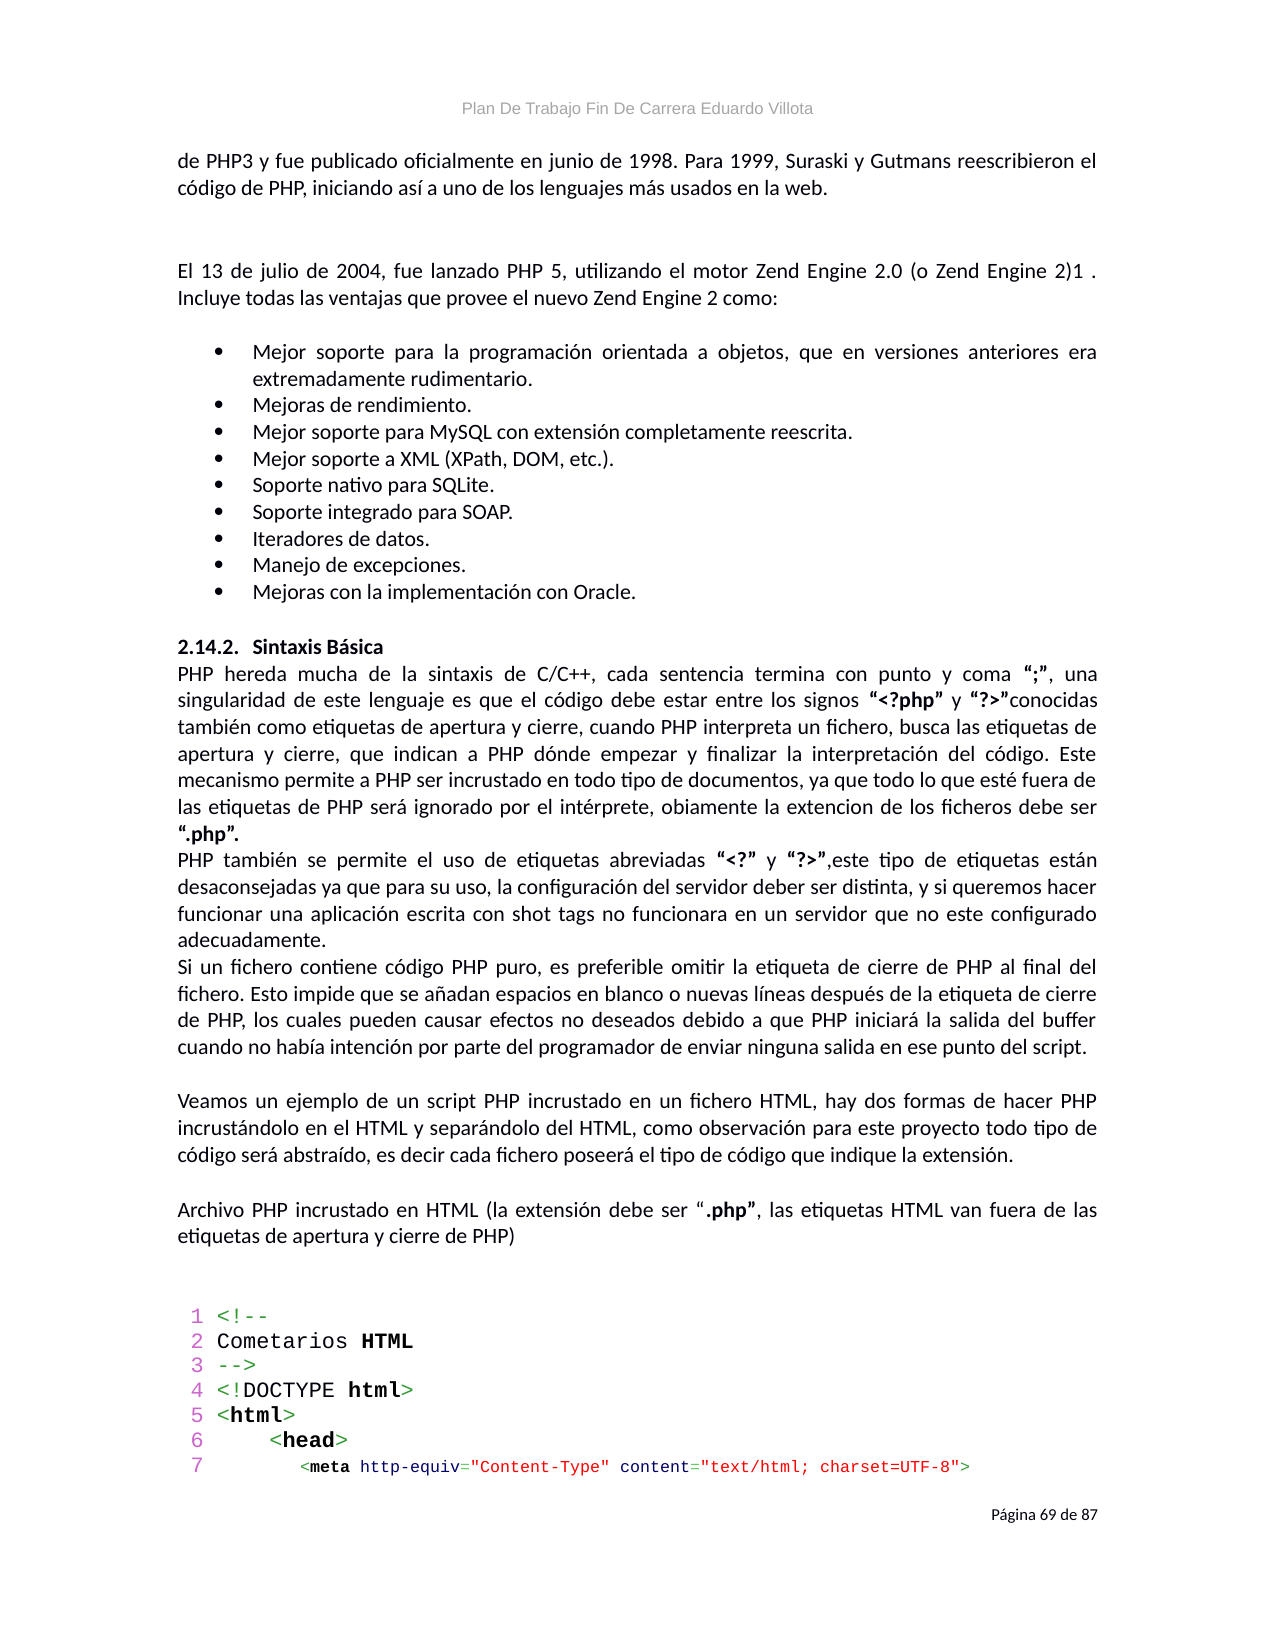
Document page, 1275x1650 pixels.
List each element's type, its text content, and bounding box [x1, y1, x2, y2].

list Mejor soporte para la programación orientada a objetos, que en versiones anteriores era extremadamente rudimentario. [215, 338, 1098, 392]
text 2 Cometarios HTML [177, 1330, 1098, 1355]
text 5 <html> [177, 1404, 1098, 1429]
text Archivo PHP incrustado en HTML (la extensión debe ser “.php”, las etiquetas HTML van fuera de las etiquetas de apertura y cierre de PHP) [177, 1196, 1098, 1249]
text PHP hereda mucha de la sintaxis de C/C++, cada sentencia termina con punto y coma “;”, una singularidad de este lenguaje es que el código debe estar entre los signos “<?php” y “?>”conocidas también como etiquetas de apertura y cierre, cuando PHP interpreta un fichero, busca las etiquetas de apertura y cierre, que indican a PHP dónde empezar y finalizar la interpretación del código. Este mecanismo permite a PHP ser incrustado en todo tipo de documentos, ya que todo lo que esté fuera de las etiquetas de PHP será ignorado por el intérprete, obiamente la extencion de los ficheros debe ser “.php”. [177, 660, 1098, 846]
text 2.14.2. Sintaxis Básica [177, 633, 1098, 660]
text Veamos un ejemplo de un script PHP incrustado en un fichero HTML, hay dos formas de hacer PHP incrustándolo en el HTML y separándolo del HTML, como observación para este proyecto todo tipo de código será abstraído, es decir cada fichero poseerá el tipo de código que indique la extensión. [177, 1088, 1098, 1168]
list Soporte integrado para SOAP. [215, 498, 1098, 525]
text 7 <meta http-equiv="Content-Type" content="text/html; charset=UTF-8"> [177, 1454, 1098, 1479]
text 3 --> [177, 1355, 1098, 1379]
list Manejo de excepciones. [215, 552, 1098, 578]
text PHP también se permite el uso de etiquetas abreviadas “<?” y “?>”,este tipo de etiquetas están desaconsejadas ya que para su uso, la configuración del servidor deber ser distinta, y si queremos hacer funcionar una aplicación escrita con shot tags no funcionara en un servidor que no este configurado adecuadamente. [177, 846, 1098, 953]
list Mejoras con la implementación con Oracle. [215, 578, 1098, 605]
list Iteradores de datos. [215, 525, 1098, 552]
text Si un fichero contiene código PHP puro, es preferible omitir la etiqueta de cierre de PHP al final del fichero. Esto impide que se añadan espacios en blanco o nuevas líneas después de la etiqueta de cierre de PHP, los cuales pueden causar efectos no deseados debido a que PHP iniciará la salida del buffer cuando no había intención por parte del programador de enviar ninguna salida en ese punto del script. [177, 953, 1098, 1060]
list Mejor soporte para MySQL con extensión completamente reescrita. [215, 418, 1098, 445]
text 1 <!-- [177, 1305, 1098, 1330]
text El 13 de julio de 2004, fue lanzado PHP 5, utilizando el motor Zend Engine 2.0 (o Zend Engine 2)1 . Incluye todas las ventajas que provee el nuevo Zend Engine 2 como: [177, 257, 1098, 310]
list Soporte nativo para SQLite. [215, 472, 1098, 498]
list Mejor soporte a XML (XPath, DOM, etc.). [215, 445, 1098, 472]
text 4 <!DOCTYPE html> [177, 1379, 1098, 1404]
text de PHP3 y fue publicado oficialmente en junio de 1998. Para 1999, Suraski y Gutmans reescribieron el código de PHP, iniciando así a uno de los lenguajes más usados en la web. [177, 148, 1098, 201]
text 6 <head> [177, 1429, 1098, 1454]
list Mejoras de rendimiento. [215, 392, 1098, 418]
